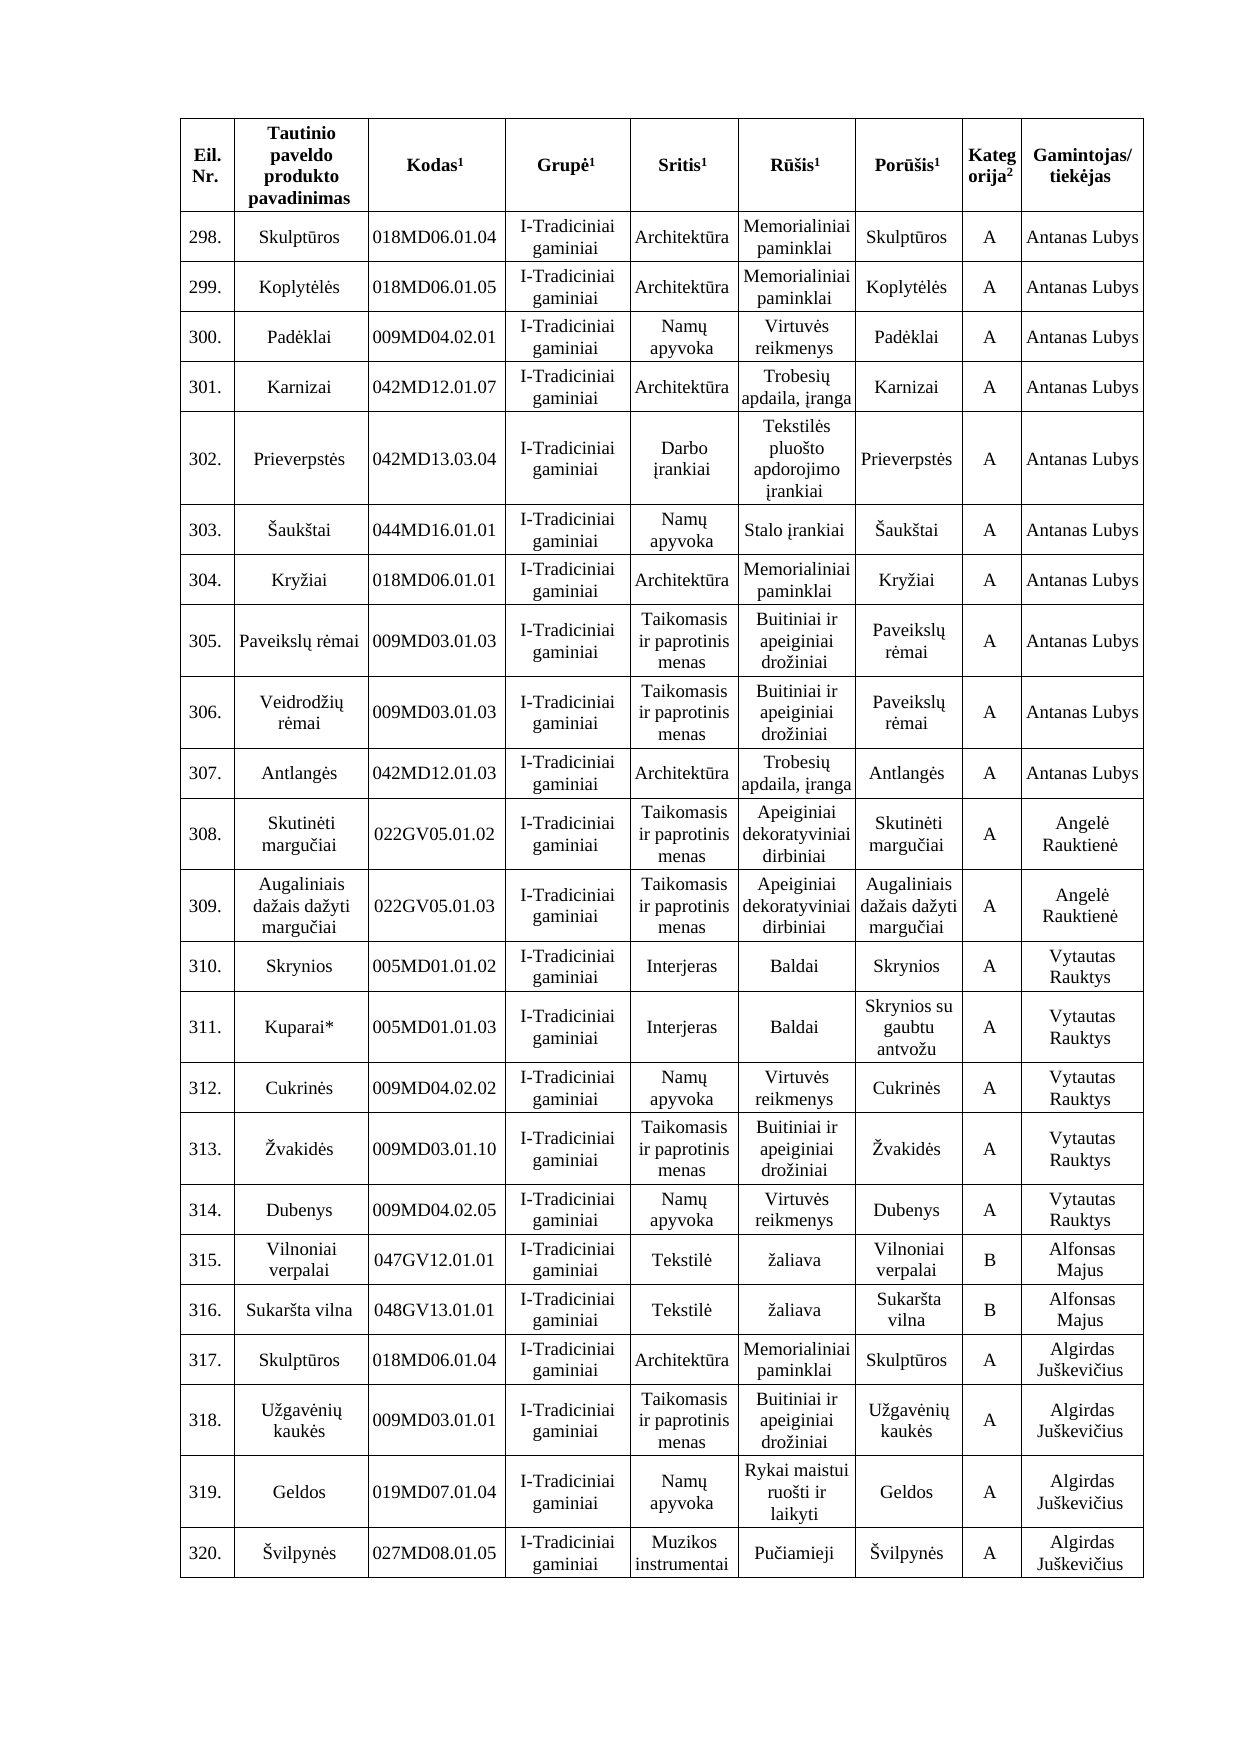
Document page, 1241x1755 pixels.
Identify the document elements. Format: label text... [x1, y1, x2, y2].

table_cell Namų apyvoka [631, 1185, 738, 1234]
table_cell Algirdas Juškevičius [1022, 1335, 1143, 1384]
table_cell Interjeras [631, 942, 738, 991]
table_cell Memorialiniai paminklai [739, 262, 855, 311]
table_cell Namų apyvoka [631, 505, 738, 554]
table_cell Buitiniai ir apeiginiai drožiniai [739, 1113, 855, 1184]
table_cell Skulptūros [856, 1335, 962, 1384]
table_cell Memorialiniai paminklai [739, 1335, 855, 1384]
table_cell Rykai maistui ruošti ir laikyti [739, 1456, 855, 1527]
table_cell Namų apyvoka [631, 1063, 738, 1112]
table_cell Skrynios su gaubtu antvožu [856, 992, 962, 1062]
table_cell Antanas Lubys [1022, 555, 1143, 604]
table_header Kategorija2 [963, 119, 1021, 211]
table_cell I-Tradiciniai gaminiai [506, 1235, 630, 1284]
table_cell 019MD07.01.04 [369, 1456, 505, 1527]
table_cell 317. [181, 1335, 234, 1384]
table_cell A [963, 1113, 1021, 1184]
table_cell I-Tradiciniai gaminiai [506, 1113, 630, 1184]
table_cell Trobesių apdaila, įranga [739, 749, 855, 797]
table_cell I-Tradiciniai gaminiai [506, 262, 630, 311]
table_cell Kryžiai [235, 555, 368, 604]
table_cell I-Tradiciniai gaminiai [506, 505, 630, 554]
table_cell 320. [181, 1528, 234, 1577]
table_cell 009MD04.02.02 [369, 1063, 505, 1112]
table_cell Antlangės [235, 749, 368, 797]
table_cell Vytautas Rauktys [1022, 992, 1143, 1062]
table_cell Vytautas Rauktys [1022, 1185, 1143, 1234]
table_cell Buitiniai ir apeiginiai drožiniai [739, 1385, 855, 1455]
table_cell Paveikslų rėmai [235, 605, 368, 676]
table_cell Kuparai* [235, 992, 368, 1062]
table_cell Stalo įrankiai [739, 505, 855, 554]
table_cell Geldos [856, 1456, 962, 1527]
table_header Sritis1 [631, 119, 738, 211]
table_cell Užgavėnių kaukės [856, 1385, 962, 1455]
table_cell Sukaršta vilna [235, 1285, 368, 1334]
table_cell Vilnoniai verpalai [856, 1235, 962, 1284]
table_cell 312. [181, 1063, 234, 1112]
table_cell 311. [181, 992, 234, 1062]
table_cell 314. [181, 1185, 234, 1234]
table_cell Vytautas Rauktys [1022, 942, 1143, 991]
table_cell 298. [181, 212, 234, 261]
table_cell I-Tradiciniai gaminiai [506, 412, 630, 504]
table_cell 301. [181, 362, 234, 411]
table_cell Algirdas Juškevičius [1022, 1385, 1143, 1455]
table_cell Antanas Lubys [1022, 312, 1143, 361]
table_cell I-Tradiciniai gaminiai [506, 555, 630, 604]
table_cell 005MD01.01.03 [369, 992, 505, 1062]
table_cell A [963, 677, 1021, 747]
table_cell I-Tradiciniai gaminiai [506, 212, 630, 261]
table_cell 305. [181, 605, 234, 676]
table_header Eil. Nr. [181, 119, 234, 211]
table_cell 018MD06.01.05 [369, 262, 505, 311]
table_cell Antanas Lubys [1022, 412, 1143, 504]
table_cell 044MD16.01.01 [369, 505, 505, 554]
table_cell Augaliniais dažais dažyti margučiai [856, 870, 962, 941]
table_cell I-Tradiciniai gaminiai [506, 1385, 630, 1455]
table_cell Vytautas Rauktys [1022, 1113, 1143, 1184]
table_cell Kryžiai [856, 555, 962, 604]
table_cell Šaukštai [856, 505, 962, 554]
table_cell A [963, 312, 1021, 361]
table_cell Paveikslų rėmai [856, 605, 962, 676]
table_cell 009MD03.01.03 [369, 677, 505, 747]
table_cell Architektūra [631, 262, 738, 311]
table_cell I-Tradiciniai gaminiai [506, 942, 630, 991]
table_cell 022GV05.01.03 [369, 870, 505, 941]
table_cell A [963, 362, 1021, 411]
table_cell Taikomasis ir paprotinis menas [631, 1113, 738, 1184]
table_cell Buitiniai ir apeiginiai drožiniai [739, 605, 855, 676]
table_cell I-Tradiciniai gaminiai [506, 312, 630, 361]
table_cell Sukaršta vilna [856, 1285, 962, 1334]
table_cell Skutinėti margučiai [856, 799, 962, 869]
table_cell Virtuvės reikmenys [739, 1185, 855, 1234]
table_cell 009MD03.01.03 [369, 605, 505, 676]
table_cell I-Tradiciniai gaminiai [506, 749, 630, 797]
table_cell A [963, 799, 1021, 869]
table_cell Antlangės [856, 749, 962, 797]
table_cell 316. [181, 1285, 234, 1334]
table_cell Antanas Lubys [1022, 605, 1143, 676]
table_cell Baldai [739, 992, 855, 1062]
table_cell žaliava [739, 1285, 855, 1334]
table_cell Architektūra [631, 555, 738, 604]
table_cell Tekstilė [631, 1285, 738, 1334]
table_cell 303. [181, 505, 234, 554]
table_cell Dubenys [235, 1185, 368, 1234]
table_cell 047GV12.01.01 [369, 1235, 505, 1284]
table_cell Taikomasis ir paprotinis menas [631, 1385, 738, 1455]
table_cell I-Tradiciniai gaminiai [506, 1335, 630, 1384]
table_cell A [963, 555, 1021, 604]
table_cell A [963, 749, 1021, 797]
table_cell Švilpynės [856, 1528, 962, 1577]
table_cell Apeiginiai dekoratyviniai dirbiniai [739, 799, 855, 869]
table_cell I-Tradiciniai gaminiai [506, 1185, 630, 1234]
table_cell 009MD04.02.05 [369, 1185, 505, 1234]
table_cell Architektūra [631, 362, 738, 411]
table_cell Memorialiniai paminklai [739, 555, 855, 604]
table_cell Trobesių apdaila, įranga [739, 362, 855, 411]
table_cell Tekstilė [631, 1235, 738, 1284]
table_cell 027MD08.01.05 [369, 1528, 505, 1577]
table_header Porūšis1 [856, 119, 962, 211]
table_cell 018MD06.01.01 [369, 555, 505, 604]
table_cell Virtuvės reikmenys [739, 312, 855, 361]
table_cell Apeiginiai dekoratyviniai dirbiniai [739, 870, 855, 941]
table_cell Taikomasis ir paprotinis menas [631, 677, 738, 747]
table_cell Namų apyvoka [631, 312, 738, 361]
table_cell 042MD12.01.03 [369, 749, 505, 797]
table_cell Vilnoniai verpalai [235, 1235, 368, 1284]
table_cell 302. [181, 412, 234, 504]
table_cell A [963, 605, 1021, 676]
table_cell Žvakidės [235, 1113, 368, 1184]
table_cell Alfonsas Majus [1022, 1235, 1143, 1284]
table_cell Antanas Lubys [1022, 677, 1143, 747]
table_cell 009MD03.01.01 [369, 1385, 505, 1455]
table_cell 304. [181, 555, 234, 604]
table_cell Cukrinės [235, 1063, 368, 1112]
table_cell Virtuvės reikmenys [739, 1063, 855, 1112]
table_header Rūšis1 [739, 119, 855, 211]
table_cell Taikomasis ir paprotinis menas [631, 870, 738, 941]
table_cell Antanas Lubys [1022, 749, 1143, 797]
table_cell Karnizai [235, 362, 368, 411]
table_cell Skutinėti margučiai [235, 799, 368, 869]
table_cell I-Tradiciniai gaminiai [506, 362, 630, 411]
table_cell Angelė Rauktienė [1022, 799, 1143, 869]
table_cell Pučiamieji [739, 1528, 855, 1577]
table_cell Namų apyvoka [631, 1456, 738, 1527]
table_cell 009MD03.01.10 [369, 1113, 505, 1184]
table_cell Buitiniai ir apeiginiai drožiniai [739, 677, 855, 747]
table_cell 309. [181, 870, 234, 941]
table_cell 048GV13.01.01 [369, 1285, 505, 1334]
table_cell A [963, 1063, 1021, 1112]
table_cell Architektūra [631, 1335, 738, 1384]
table_cell 310. [181, 942, 234, 991]
table_cell A [963, 1456, 1021, 1527]
table_cell Užgavėnių kaukės [235, 1385, 368, 1455]
table_cell A [963, 1185, 1021, 1234]
table_cell Algirdas Juškevičius [1022, 1528, 1143, 1577]
table_cell Karnizai [856, 362, 962, 411]
table_cell I-Tradiciniai gaminiai [506, 1456, 630, 1527]
table_cell 308. [181, 799, 234, 869]
table_cell Antanas Lubys [1022, 362, 1143, 411]
table_cell 042MD12.01.07 [369, 362, 505, 411]
table_cell Vytautas Rauktys [1022, 1063, 1143, 1112]
table_header Kodas1 [369, 119, 505, 211]
table_cell Dubenys [856, 1185, 962, 1234]
table_cell Augaliniais dažais dažyti margučiai [235, 870, 368, 941]
table_cell Padėklai [235, 312, 368, 361]
table_cell Alfonsas Majus [1022, 1285, 1143, 1334]
table_cell 009MD04.02.01 [369, 312, 505, 361]
table_cell 300. [181, 312, 234, 361]
table_cell Muzikos instrumentai [631, 1528, 738, 1577]
table_cell A [963, 505, 1021, 554]
table_cell I-Tradiciniai gaminiai [506, 605, 630, 676]
table_cell A [963, 412, 1021, 504]
table_cell I-Tradiciniai gaminiai [506, 870, 630, 941]
table_cell 307. [181, 749, 234, 797]
table_cell Skrynios [856, 942, 962, 991]
table_cell Darbo įrankiai [631, 412, 738, 504]
table_cell Angelė Rauktienė [1022, 870, 1143, 941]
table_cell 306. [181, 677, 234, 747]
table_cell A [963, 942, 1021, 991]
table_cell žaliava [739, 1235, 855, 1284]
table_cell B [963, 1285, 1021, 1334]
table_cell Memorialiniai paminklai [739, 212, 855, 261]
table_cell Skulptūros [235, 212, 368, 261]
table_cell 313. [181, 1113, 234, 1184]
table_cell Koplytėlės [856, 262, 962, 311]
table_cell A [963, 1335, 1021, 1384]
table_cell Architektūra [631, 212, 738, 261]
table_cell Antanas Lubys [1022, 262, 1143, 311]
table_cell Veidrodžių rėmai [235, 677, 368, 747]
table_cell Algirdas Juškevičius [1022, 1456, 1143, 1527]
table_cell 299. [181, 262, 234, 311]
table_cell 018MD06.01.04 [369, 1335, 505, 1384]
table_cell B [963, 1235, 1021, 1284]
table_cell Skrynios [235, 942, 368, 991]
table_cell 005MD01.01.02 [369, 942, 505, 991]
table_cell 318. [181, 1385, 234, 1455]
table_cell Antanas Lubys [1022, 212, 1143, 261]
table_cell Tekstilės pluošto apdorojimo įrankiai [739, 412, 855, 504]
table_cell A [963, 212, 1021, 261]
table_cell Taikomasis ir paprotinis menas [631, 799, 738, 869]
table_cell Baldai [739, 942, 855, 991]
table_cell Interjeras [631, 992, 738, 1062]
table_cell I-Tradiciniai gaminiai [506, 1528, 630, 1577]
table_cell I-Tradiciniai gaminiai [506, 677, 630, 747]
table_cell A [963, 870, 1021, 941]
table_cell Prieverpstės [856, 412, 962, 504]
table_cell I-Tradiciniai gaminiai [506, 1063, 630, 1112]
table_cell A [963, 1385, 1021, 1455]
table_cell Skulptūros [856, 212, 962, 261]
table_cell 319. [181, 1456, 234, 1527]
table_cell Skulptūros [235, 1335, 368, 1384]
table_cell Žvakidės [856, 1113, 962, 1184]
table_cell Taikomasis ir paprotinis menas [631, 605, 738, 676]
table_header Gamintojas/ tiekėjas [1022, 119, 1143, 211]
table_header Grupė1 [506, 119, 630, 211]
table_cell 315. [181, 1235, 234, 1284]
table_cell A [963, 262, 1021, 311]
table_cell Cukrinės [856, 1063, 962, 1112]
table_cell Koplytėlės [235, 262, 368, 311]
table_cell I-Tradiciniai gaminiai [506, 992, 630, 1062]
table_header Tautinio paveldo produkto pavadinimas [235, 119, 368, 211]
table_cell 018MD06.01.04 [369, 212, 505, 261]
table_cell Švilpynės [235, 1528, 368, 1577]
table_cell I-Tradiciniai gaminiai [506, 799, 630, 869]
table_cell 042MD13.03.04 [369, 412, 505, 504]
table_cell 022GV05.01.02 [369, 799, 505, 869]
table_cell I-Tradiciniai gaminiai [506, 1285, 630, 1334]
table_cell Paveikslų rėmai [856, 677, 962, 747]
table_cell A [963, 992, 1021, 1062]
table_cell Architektūra [631, 749, 738, 797]
table_cell A [963, 1528, 1021, 1577]
table_cell Prieverpstės [235, 412, 368, 504]
table_cell Geldos [235, 1456, 368, 1527]
table_cell Antanas Lubys [1022, 505, 1143, 554]
table_cell Šaukštai [235, 505, 368, 554]
table_cell Padėklai [856, 312, 962, 361]
